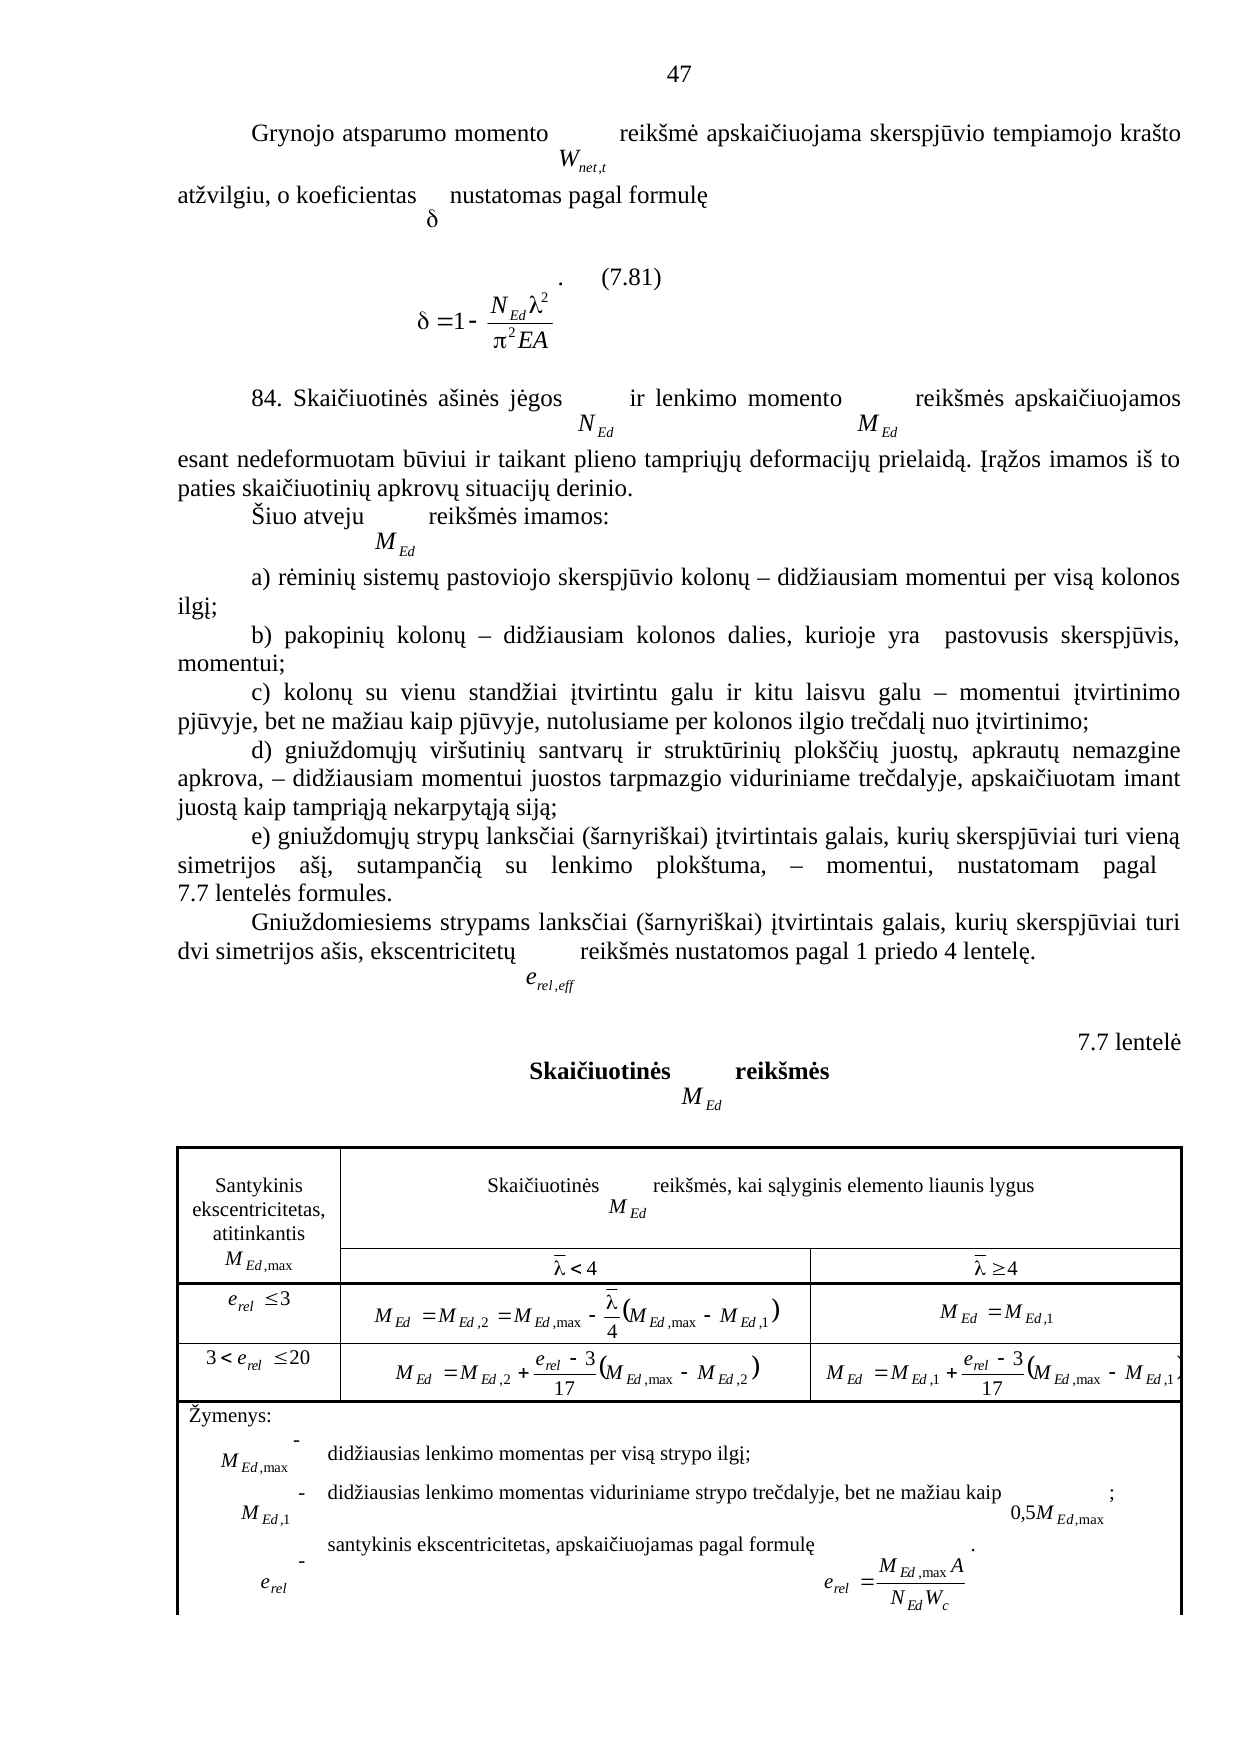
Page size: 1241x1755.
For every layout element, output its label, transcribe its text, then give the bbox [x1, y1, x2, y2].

text d) gniuždomųjų viršutinių santvarų ir struktūrinių plokščių juostų, apkrautų nemazgine apkrova, – didžiausiam momentui juostos tarpmazgio viduriniame trečdalyje, apskaičiuotam imant juostą kaip tampriąją nekarpytąją siją; [177, 735, 1181, 821]
text 84. Skaičiuotinės ašinės jėgos ir lenkimo momento reikšmės apskaičiuojamos esant nedeformuotam būviui ir taikant plieno tampriųjų deformacijų prielaidą. Įrąžos imamos iš to paties skaičiuotinių apkrovų situacijų derinio. [177, 383, 1181, 501]
text b) pakopinių kolonų – didžiausiam kolonos dalies, kurioje yra pastovusis skerspjūvis, momentui; [177, 620, 1181, 677]
table_header Skaičiuotinės reikšmės, kai sąlyginis elemento liaunis lygus [341, 1149, 1180, 1247]
table_cell - [179, 1480, 316, 1532]
table_cell [811, 1344, 1180, 1400]
text Gniuždomiesiems strypams lanksčiai (šarnyriškai) įtvirtintais galais, kurių skerspjūviai turi dvi simetrijos ašis, ekscentricitetų reikšmės nustatomos pagal 1 priedo 4 lentelę. [177, 907, 1181, 998]
table_cell santykinis ekscentricitetas, apskaičiuojamas pagal formulę . [316, 1532, 1180, 1615]
table_cell [341, 1344, 810, 1400]
text Grynojo atsparumo momento reikšmė apskaičiuojama skerspjūvio tempiamojo krašto atžvilgiu, o koeficientas nustatomas pagal formulę [177, 118, 1181, 233]
text a) rėminių sistemų pastoviojo skerspjūvio kolonų – didžiausiam momentui per visą kolonos ilgį; [177, 562, 1181, 620]
table_cell [811, 1285, 1180, 1343]
text Skaičiuotinės reikšmės [177, 1056, 1181, 1117]
table_cell - [179, 1532, 316, 1615]
table_cell [179, 1344, 340, 1400]
text c) kolonų su vienu standžiai įtvirtintu galu ir kitu laisvu galu – momentui įtvirtinimo pjūvyje, bet ne mažiau kaip pjūvyje, nutolusiame per kolonos ilgio trečdalį nuo įtvirtinimo; [177, 677, 1181, 735]
table_cell Žymenys: [179, 1403, 1180, 1427]
text 7.7 lentelė [177, 1027, 1181, 1056]
table_cell [341, 1249, 810, 1282]
table_header Santykinis ekscentricitetas, atitinkantis [179, 1149, 340, 1282]
table_cell [811, 1249, 1180, 1282]
text . (7.81) [177, 262, 1181, 354]
table_cell [341, 1285, 810, 1343]
text e) gniuždomųjų strypų lanksčiai (šarnyriškai) įtvirtintais galais, kurių skerspjūviai turi vieną simetrijos ašį, sutampančią su lenkimo plokštuma, – momentui, nustatomam pagal 7.7 lentelės formules. [177, 821, 1181, 907]
table_cell [179, 1285, 340, 1343]
table_cell didžiausias lenkimo momentas viduriniame strypo trečdalyje, bet ne mažiau kaip ; [316, 1480, 1180, 1532]
table_cell - [179, 1427, 316, 1479]
table_cell didžiausias lenkimo momentas per visą strypo ilgį; [316, 1427, 1180, 1479]
text Šiuo atveju reikšmės imamos: [177, 501, 1181, 562]
